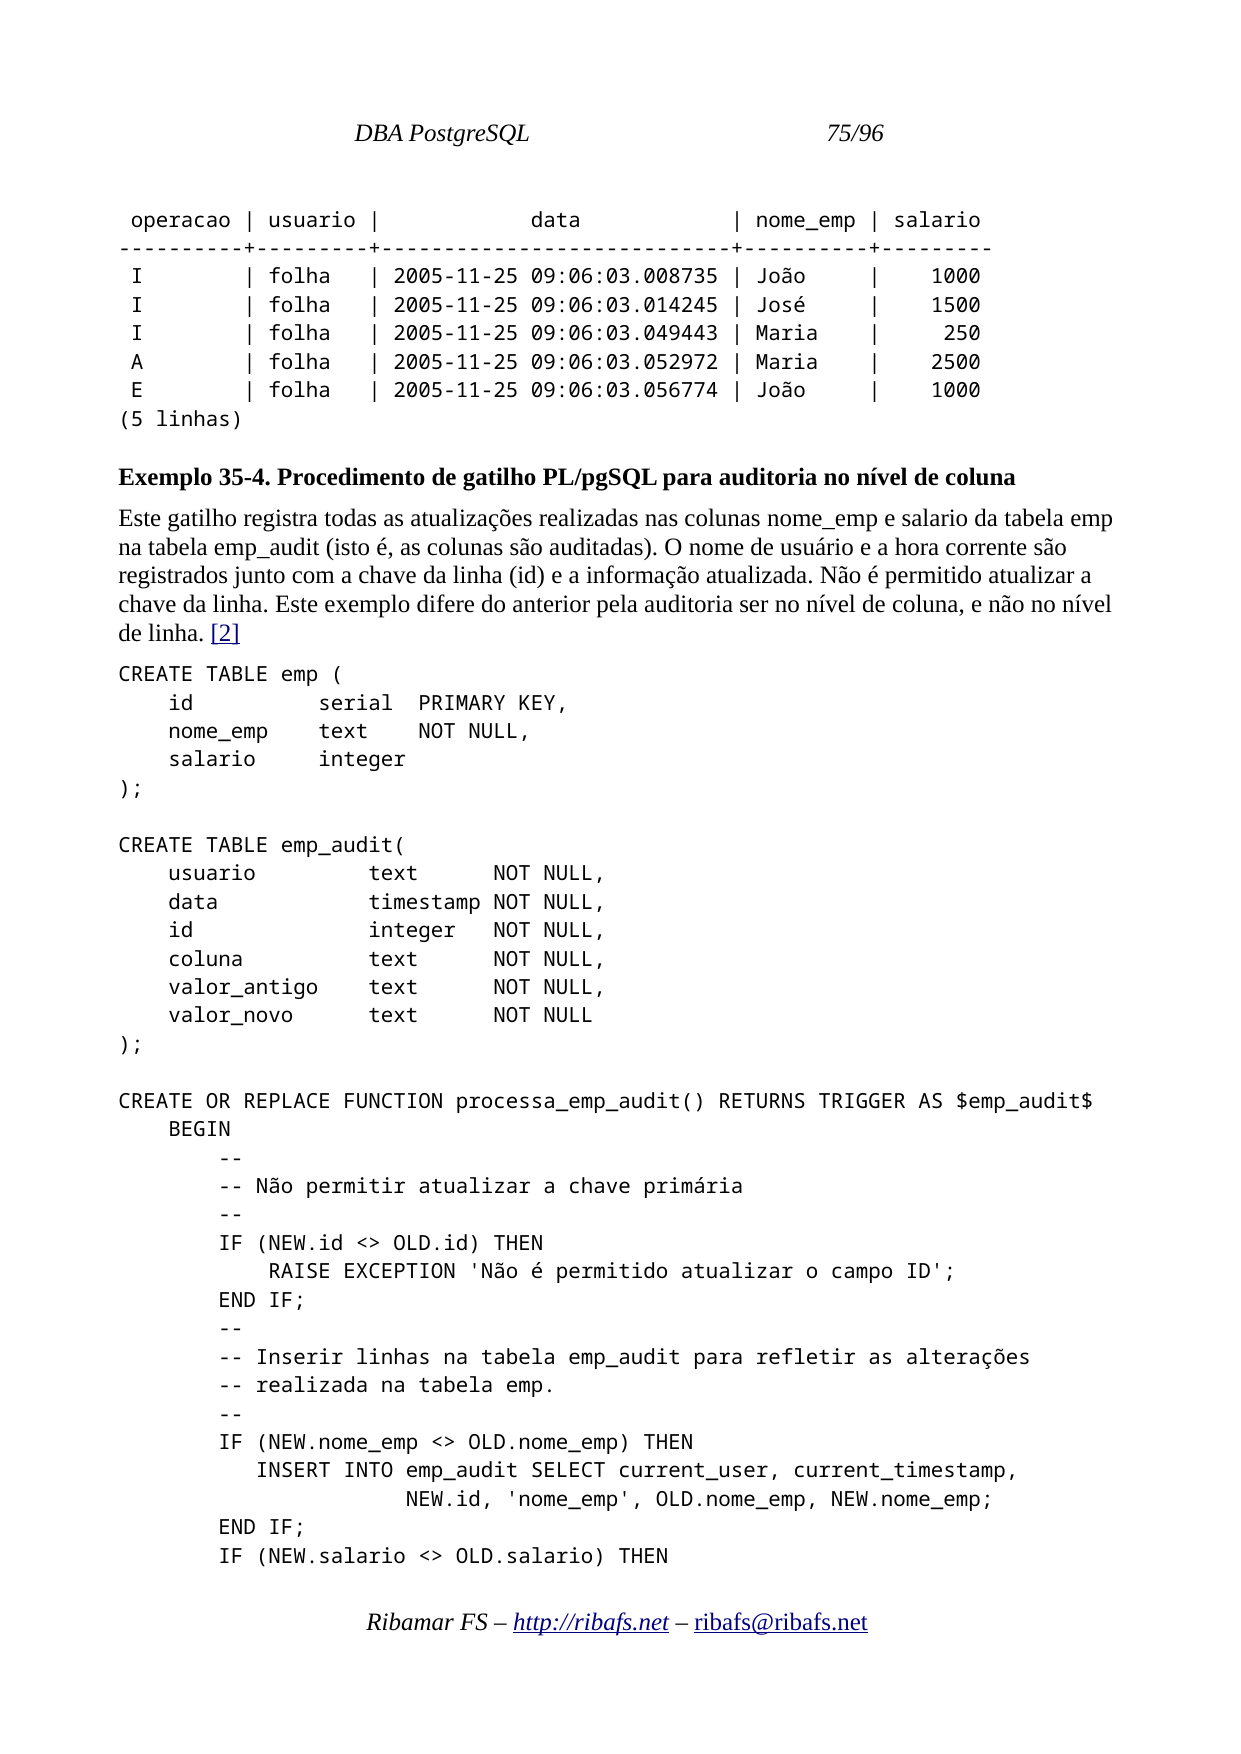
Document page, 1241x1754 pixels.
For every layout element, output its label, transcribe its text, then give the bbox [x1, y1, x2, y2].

text usuario text NOT NULL, [118, 858, 1122, 887]
text END IF; [118, 1285, 1122, 1313]
text id integer NOT NULL, [118, 915, 1122, 944]
text BEGIN [118, 1114, 1122, 1143]
text salario integer [118, 744, 1122, 773]
text CREATE TABLE emp ( [118, 659, 1122, 688]
text ----------+---------+----------------------------+----------+--------- [118, 233, 1122, 262]
text Este gatilho registra todas as atualizações realizadas nas colunas nome_emp e salario da tabela emp na tabela emp_audit (isto é, as colunas são auditadas). O nome de usuário e a hora corrente são registrados junto com a chave da linha (id) e a informação atualizada. Não é permitido atualizar a chave da linha. Este exemplo difere do anterior pela auditoria ser no nível de coluna, e não no nível de linha. [2] [118, 503, 1122, 647]
text data timestamp NOT NULL, [118, 887, 1122, 915]
text valor_antigo text NOT NULL, [118, 972, 1122, 1001]
text id serial PRIMARY KEY, [118, 688, 1122, 716]
text I | folha | 2005-11-25 09:06:03.008735 | João | 1000 [118, 262, 1122, 290]
text IF (NEW.id <> OLD.id) THEN [118, 1228, 1122, 1256]
text -- Não permitir atualizar a chave primária [118, 1171, 1122, 1199]
text E | folha | 2005-11-25 09:06:03.056774 | João | 1000 [118, 375, 1122, 404]
text END IF; [118, 1512, 1122, 1541]
text -- [118, 1199, 1122, 1228]
text CREATE OR REPLACE FUNCTION processa_emp_audit() RETURNS TRIGGER AS $emp_audit$ [118, 1086, 1122, 1114]
text operacao | usuario | data | nome_emp | salario [118, 205, 1122, 233]
text CREATE TABLE emp_audit( [118, 830, 1122, 858]
text Exemplo 35-4. Procedimento de gatilho PL/pgSQL para auditoria no nível de coluna [118, 462, 1122, 491]
text valor_novo text NOT NULL [118, 1001, 1122, 1029]
text NEW.id, 'nome_emp', OLD.nome_emp, NEW.nome_emp; [118, 1484, 1122, 1512]
text coluna text NOT NULL, [118, 944, 1122, 972]
text A | folha | 2005-11-25 09:06:03.052972 | Maria | 2500 [118, 347, 1122, 375]
text RAISE EXCEPTION 'Não é permitido atualizar o campo ID'; [118, 1256, 1122, 1285]
text ); [118, 773, 1122, 801]
text ); [118, 1029, 1122, 1057]
text INSERT INTO emp_audit SELECT current_user, current_timestamp, [118, 1456, 1122, 1484]
text -- [118, 1313, 1122, 1342]
text -- [118, 1143, 1122, 1171]
text -- Inserir linhas na tabela emp_audit para refletir as alterações [118, 1342, 1122, 1370]
text I | folha | 2005-11-25 09:06:03.014245 | José | 1500 [118, 290, 1122, 318]
text -- realizada na tabela emp. [118, 1370, 1122, 1399]
text -- [118, 1399, 1122, 1427]
text (5 linhas) [118, 404, 1122, 432]
text nome_emp text NOT NULL, [118, 716, 1122, 744]
text IF (NEW.nome_emp <> OLD.nome_emp) THEN [118, 1427, 1122, 1456]
text I | folha | 2005-11-25 09:06:03.049443 | Maria | 250 [118, 318, 1122, 347]
text IF (NEW.salario <> OLD.salario) THEN [118, 1541, 1122, 1569]
